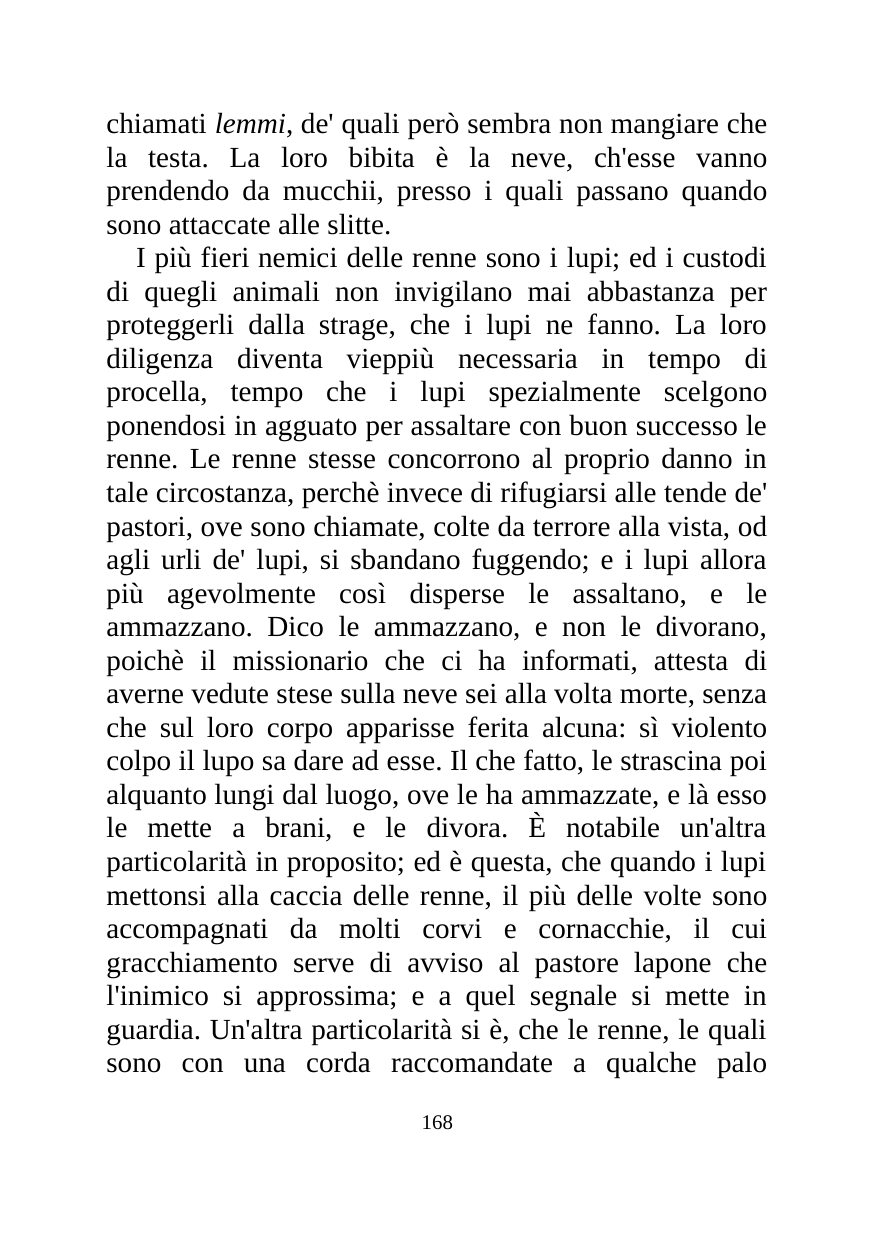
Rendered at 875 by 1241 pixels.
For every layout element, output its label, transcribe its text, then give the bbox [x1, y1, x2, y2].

text I più fieri nemici delle renne sono i lupi; ed i custodi di quegli animali non invigilano mai abbastanza per proteggerli dalla strage, che i lupi ne fanno. La loro diligenza diventa vieppiù necessaria in tempo di procella, tempo che i lupi spezialmente scelgono ponendosi in agguato per assaltare con buon successo le renne. Le renne stesse concorrono al proprio danno in tale circostanza, perchè invece di rifugiarsi alle tende de' pastori, ove sono chiamate, colte da terrore alla vista, od agli urli de' lupi, si sbandano fuggendo; e i lupi allora più agevolmente così disperse le assaltano, e le ammazzano. Dico le ammazzano, e non le divorano, poichè il missionario che ci ha informati, attesta di averne vedute stese sulla neve sei alla volta morte, senza che sul loro corpo apparisse ferita alcuna: sì violento colpo il lupo sa dare ad esse. Il che fatto, le strascina poi alquanto lungi dal luogo, ove le ha ammazzate, e là esso le mette a brani, e le divora. È notabile un'altra particolarità in proposito; ed è questa, che quando i lupi mettonsi alla caccia delle renne, il più delle volte sono accompagnati da molti corvi e cornacchie, il cui gracchiamento serve di avviso al pastore lapone che l'inimico si approssima; e a quel segnale si mette in guardia. Un'altra particolarità si è, che le renne, le quali sono con una corda raccomandate a qualche palo [106, 240, 768, 1079]
text chiamati lemmi, de' quali però sembra non mangiare che la testa. La loro bibita è la neve, ch'esse vanno prendendo da mucchii, presso i quali passano quando sono attaccate alle slitte. [106, 106, 768, 240]
